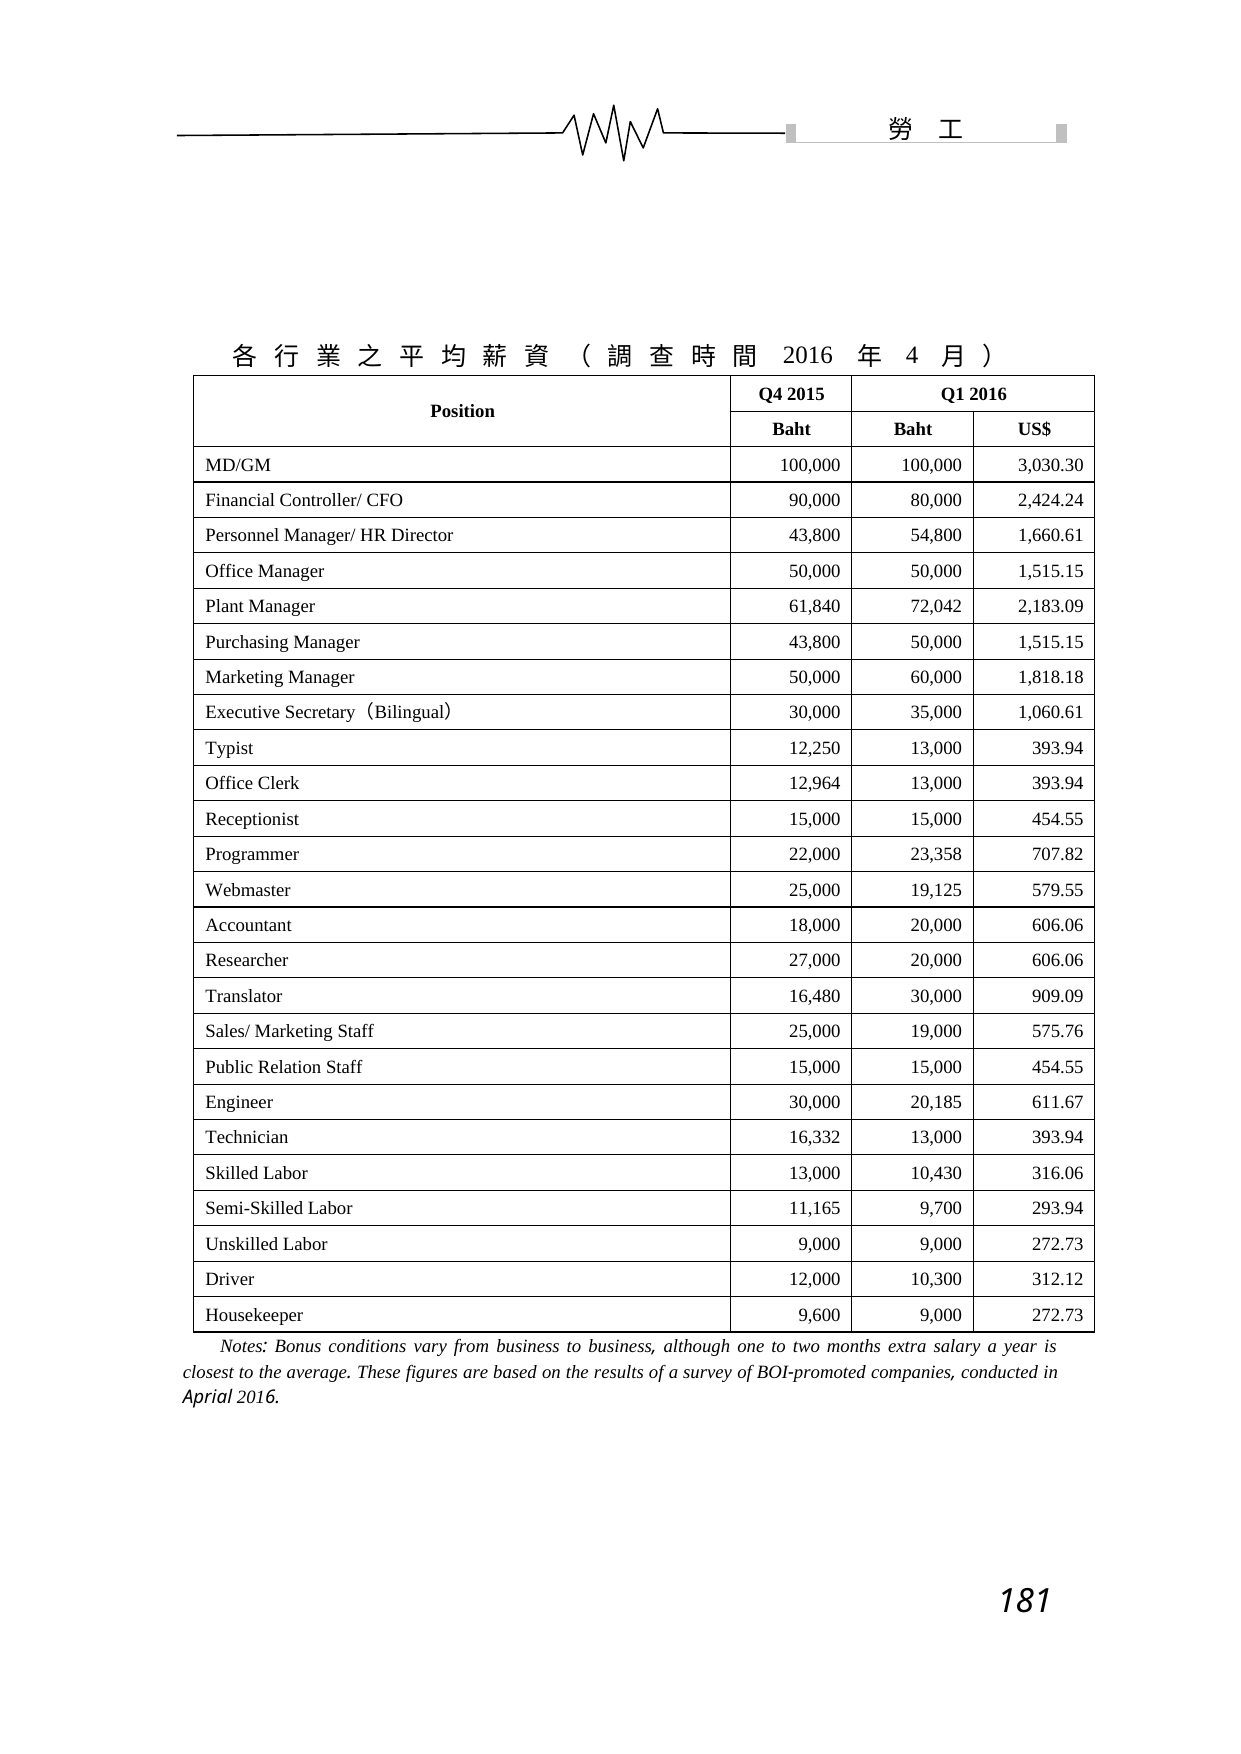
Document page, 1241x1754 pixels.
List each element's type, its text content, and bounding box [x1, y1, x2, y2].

table_cell 393.94 [974, 730, 1094, 765]
text Notes: Bonus conditions vary from business to business, although one to two months extra salary a year is closest to the average. These figures are based on the results of a survey of BOI-promoted companies, conducted in Aprial 2016. [183, 1332, 1058, 1409]
table_cell 454.55 [974, 801, 1094, 836]
table_cell 2,183.09 [974, 589, 1094, 623]
table_cell Semi-Skilled Labor [194, 1191, 730, 1225]
table_cell 1,515.15 [974, 553, 1094, 588]
table_cell 13,000 [852, 1120, 973, 1154]
table_cell 15,000 [731, 1049, 851, 1083]
table_cell Financial Controller/ CFO [194, 483, 730, 517]
table_cell Driver [194, 1262, 730, 1296]
table_cell 15,000 [852, 801, 973, 836]
table_cell 316.06 [974, 1155, 1094, 1190]
table_cell 22,000 [731, 837, 851, 871]
table_header Q1 2016 [852, 376, 1094, 411]
table_cell 80,000 [852, 483, 973, 517]
table_cell 272.73 [974, 1226, 1094, 1261]
table_cell 23,358 [852, 837, 973, 871]
table_cell 19,000 [852, 1014, 973, 1048]
table_cell 15,000 [731, 801, 851, 836]
table_cell 90,000 [731, 483, 851, 517]
table_cell 1,060.61 [974, 695, 1094, 729]
table_cell 20,000 [852, 908, 973, 942]
table_cell Sales/ Marketing Staff [194, 1014, 730, 1048]
table_cell 9,000 [852, 1297, 973, 1331]
table_cell 25,000 [731, 872, 851, 906]
table_cell 61,840 [731, 589, 851, 623]
table_cell 30,000 [852, 978, 973, 1013]
table_cell 72,042 [852, 589, 973, 623]
table_cell Translator [194, 978, 730, 1013]
table_cell 50,000 [731, 660, 851, 694]
table_cell 13,000 [852, 766, 973, 800]
table_cell Purchasing Manager [194, 624, 730, 658]
table_cell 575.76 [974, 1014, 1094, 1048]
table_cell 10,300 [852, 1262, 973, 1296]
table_cell 43,800 [731, 518, 851, 552]
table_cell Office Clerk [194, 766, 730, 800]
table_cell 1,660.61 [974, 518, 1094, 552]
table_cell 100,000 [731, 447, 851, 481]
table_cell 35,000 [852, 695, 973, 729]
table_cell 19,125 [852, 872, 973, 906]
table_cell Webmaster [194, 872, 730, 906]
table_cell 579.55 [974, 872, 1094, 906]
table_cell 30,000 [731, 1085, 851, 1119]
text 各行業之平均薪資（調查時間2016年4月） [183, 313, 1058, 375]
table_cell 454.55 [974, 1049, 1094, 1083]
table_cell Engineer [194, 1085, 730, 1119]
table_cell Office Manager [194, 553, 730, 588]
table_cell MD/GM [194, 447, 730, 481]
table_cell 707.82 [974, 837, 1094, 871]
table_header Q4 2015 [731, 376, 851, 411]
table_cell Unskilled Labor [194, 1226, 730, 1261]
table_cell US$ [974, 412, 1094, 446]
table_cell Plant Manager [194, 589, 730, 623]
table_cell 50,000 [852, 553, 973, 588]
table_cell Baht [852, 412, 973, 446]
table_cell Skilled Labor [194, 1155, 730, 1190]
table_cell 12,964 [731, 766, 851, 800]
table_cell Executive Secretary（Bilingual） [194, 695, 730, 729]
table_cell 27,000 [731, 943, 851, 977]
table_cell 20,000 [852, 943, 973, 977]
table_cell 50,000 [852, 624, 973, 658]
table_cell Receptionist [194, 801, 730, 836]
table_cell 393.94 [974, 766, 1094, 800]
table_cell 9,600 [731, 1297, 851, 1331]
table_cell 50,000 [731, 553, 851, 588]
table_cell 909.09 [974, 978, 1094, 1013]
table_cell Baht [731, 412, 851, 446]
table_cell Public Relation Staff [194, 1049, 730, 1083]
table_cell 606.06 [974, 943, 1094, 977]
table_cell 611.67 [974, 1085, 1094, 1119]
table_cell 606.06 [974, 908, 1094, 942]
table_cell 13,000 [852, 730, 973, 765]
table_cell Typist [194, 730, 730, 765]
table_cell 3,030.30 [974, 447, 1094, 481]
table_cell 1,818.18 [974, 660, 1094, 694]
table_cell 9,000 [731, 1226, 851, 1261]
table_cell 15,000 [852, 1049, 973, 1083]
table_cell 16,480 [731, 978, 851, 1013]
table_cell 60,000 [852, 660, 973, 694]
table_header Position [194, 376, 730, 446]
table_cell 100,000 [852, 447, 973, 481]
table_cell 20,185 [852, 1085, 973, 1119]
table_cell 13,000 [731, 1155, 851, 1190]
table_cell Researcher [194, 943, 730, 977]
table_cell 16,332 [731, 1120, 851, 1154]
table_cell Programmer [194, 837, 730, 871]
table_cell 2,424.24 [974, 483, 1094, 517]
table_cell Technician [194, 1120, 730, 1154]
table_cell 25,000 [731, 1014, 851, 1048]
table_cell Accountant [194, 908, 730, 942]
table_cell 393.94 [974, 1120, 1094, 1154]
table_cell 11,165 [731, 1191, 851, 1225]
table_cell 9,700 [852, 1191, 973, 1225]
table_cell 54,800 [852, 518, 973, 552]
table_cell 18,000 [731, 908, 851, 942]
table_cell 272.73 [974, 1297, 1094, 1331]
table_cell 43,800 [731, 624, 851, 658]
table_cell 30,000 [731, 695, 851, 729]
table_cell 312.12 [974, 1262, 1094, 1296]
table_cell 293.94 [974, 1191, 1094, 1225]
table_cell 1,515.15 [974, 624, 1094, 658]
table_cell Personnel Manager/ HR Director [194, 518, 730, 552]
table_cell 10,430 [852, 1155, 973, 1190]
table_cell Marketing Manager [194, 660, 730, 694]
table_cell Housekeeper [194, 1297, 730, 1331]
table_cell 12,000 [731, 1262, 851, 1296]
table_cell 9,000 [852, 1226, 973, 1261]
table_cell 12,250 [731, 730, 851, 765]
